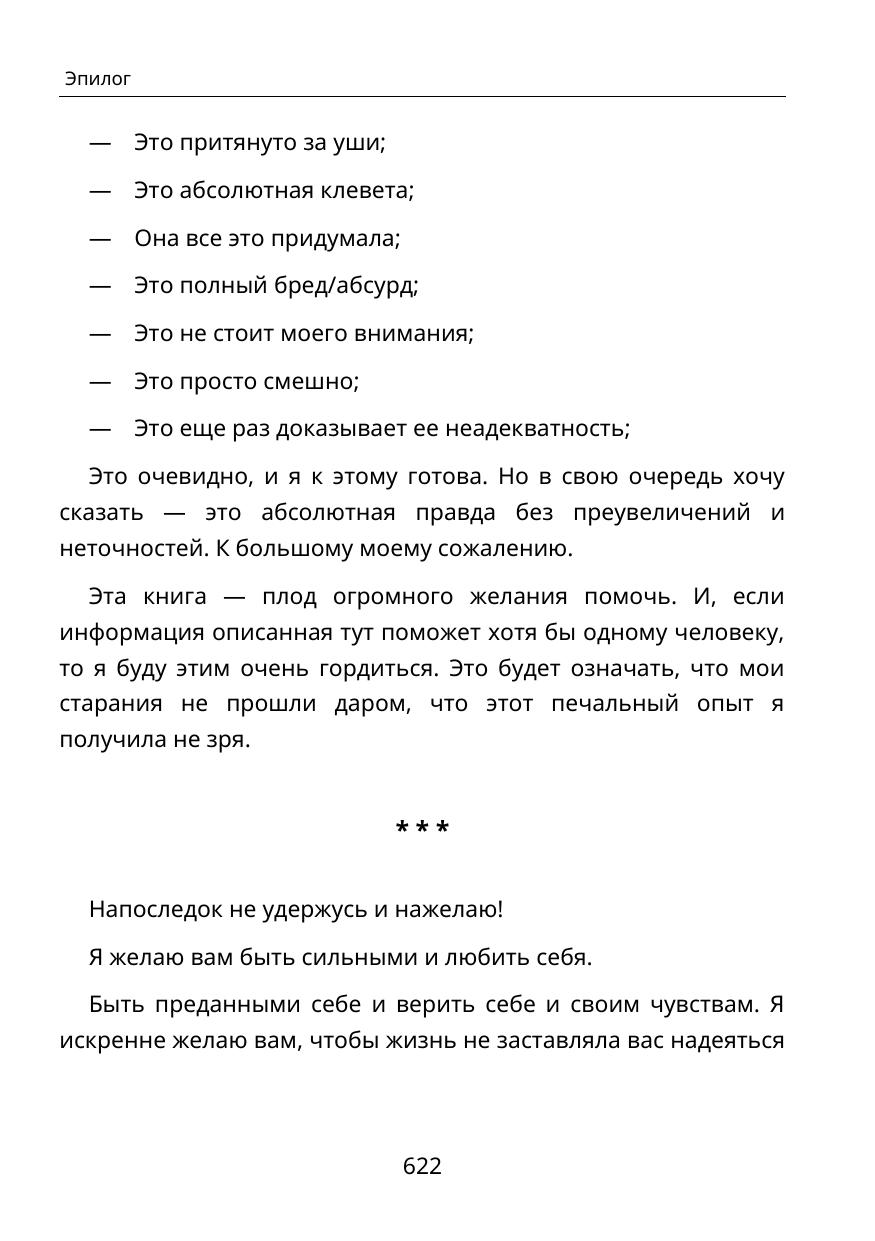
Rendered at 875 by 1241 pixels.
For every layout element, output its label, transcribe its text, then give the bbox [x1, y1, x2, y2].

text Напоследок не удержусь и нажелаю! [59, 893, 786, 924]
text Я желаю вам быть сильными и любить себя. [59, 941, 786, 972]
list Она все это придумала; [59, 221, 786, 253]
subtitle * * * [59, 812, 786, 846]
list Это просто смешно; [59, 364, 786, 396]
list Это еще раз доказывает ее неадекватность; [59, 412, 786, 443]
text Быть преданными себе и верить себе и своим чувствам. Я искренне желаю вам, чтобы жизнь не заставляла вас надеяться [59, 988, 786, 1056]
text Эта книга — плод огромного желания помочь. И, если информация описанная тут поможет хотя бы одному человеку, то я буду этим очень гордиться. Это будет означать, что мои старания не прошли даром, что этот печальный опыт я получила не зря. [59, 579, 786, 754]
list Это не стоит моего внимания; [59, 317, 786, 348]
list Это притянуто за уши; [59, 126, 786, 157]
list Это абсолютная клевета; [59, 174, 786, 205]
list Это полный бред/абсурд; [59, 269, 786, 300]
text Это очевидно, и я к этому готова. Но в свою очередь хочу сказать — это абсолютная правда без преувеличений и неточностей. К большому моему сожалению. [59, 460, 786, 563]
